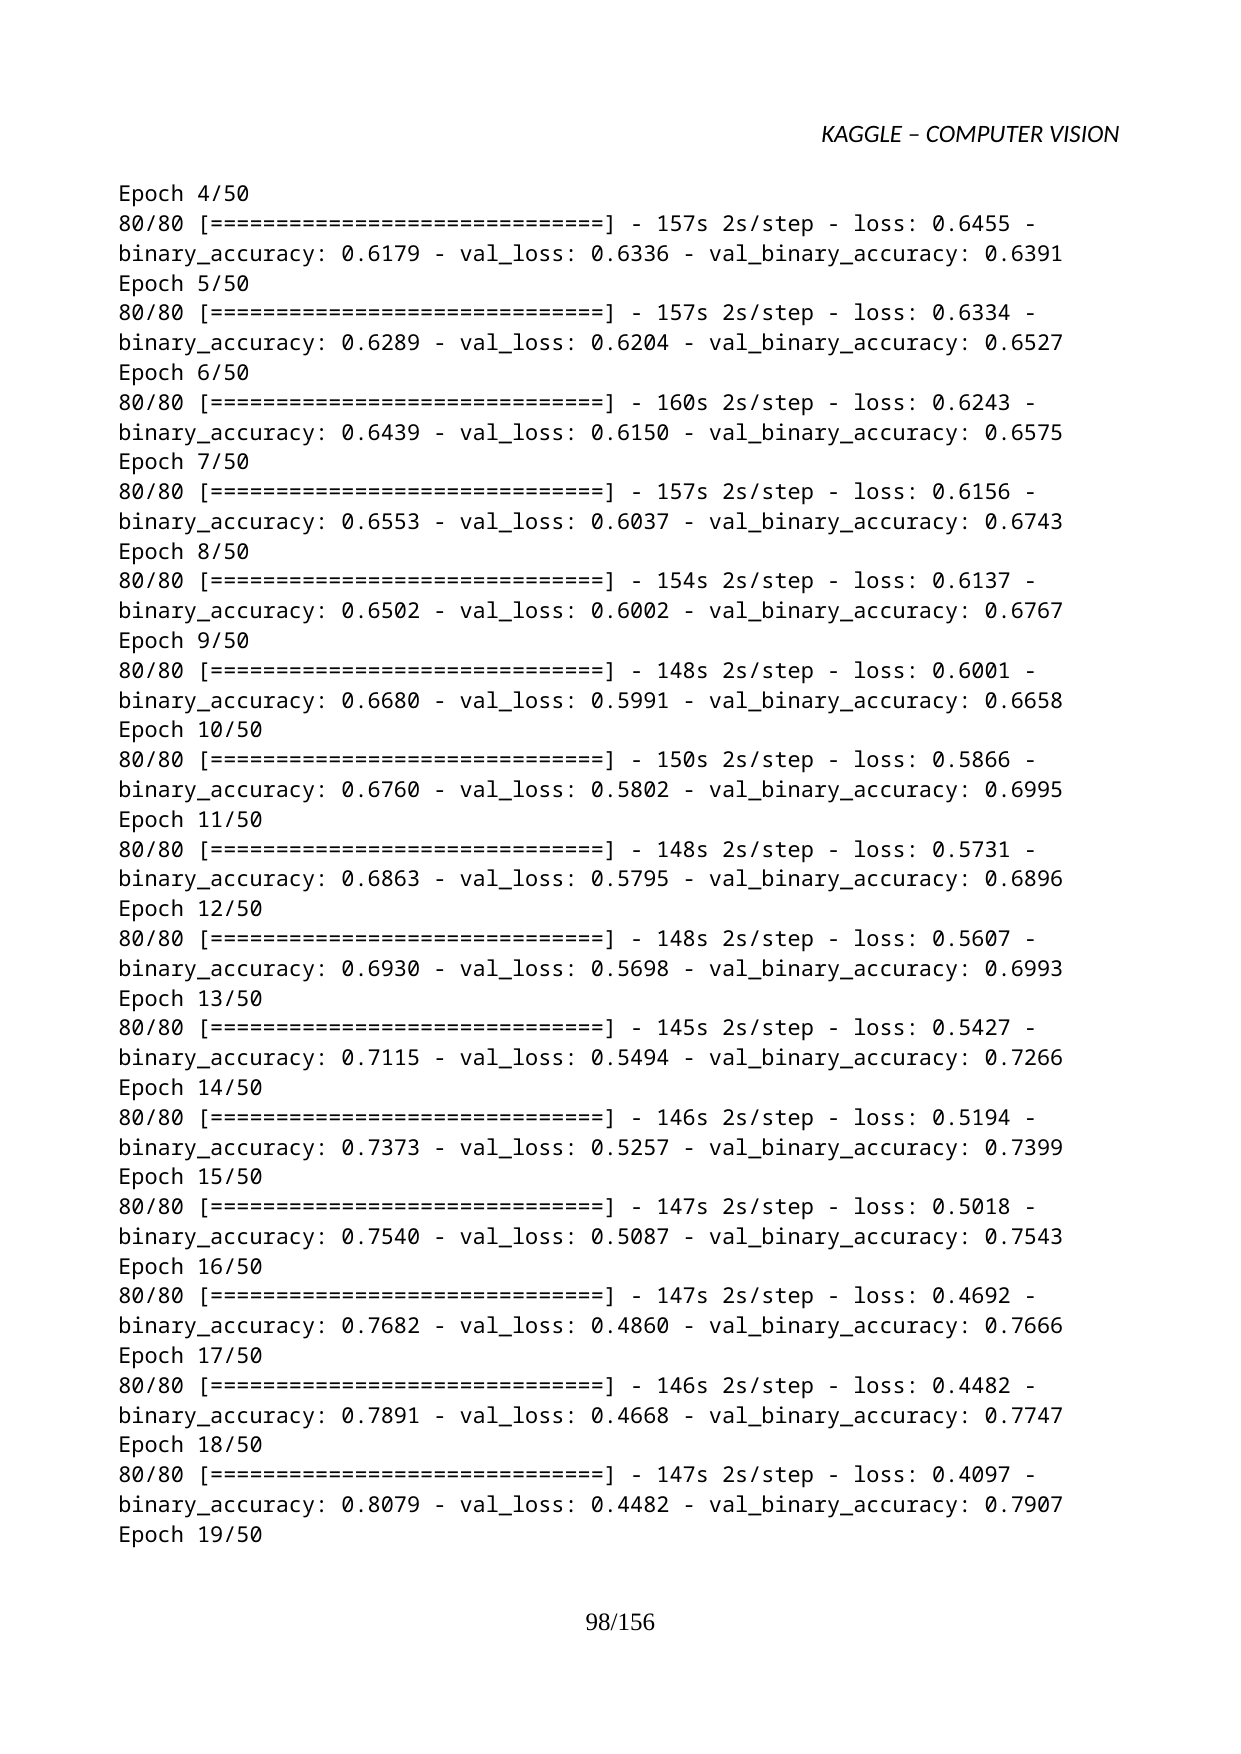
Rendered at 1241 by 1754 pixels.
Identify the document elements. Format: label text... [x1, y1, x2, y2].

text 80/80 [==============================] - 146s 2s/step - loss: 0.5194 - binary_accuracy: 0.7373 - val_loss: 0.5257 - val_binary_accuracy: 0.7399 [118, 1102, 1122, 1161]
text 80/80 [==============================] - 147s 2s/step - loss: 0.5018 - binary_accuracy: 0.7540 - val_loss: 0.5087 - val_binary_accuracy: 0.7543 [118, 1191, 1122, 1251]
text 80/80 [==============================] - 147s 2s/step - loss: 0.4097 - binary_accuracy: 0.8079 - val_loss: 0.4482 - val_binary_accuracy: 0.7907 [118, 1459, 1122, 1519]
text Epoch 10/50 [118, 714, 1122, 744]
text Epoch 8/50 [118, 536, 1122, 565]
text 80/80 [==============================] - 150s 2s/step - loss: 0.5866 - binary_accuracy: 0.6760 - val_loss: 0.5802 - val_binary_accuracy: 0.6995 [118, 744, 1122, 804]
text 80/80 [==============================] - 148s 2s/step - loss: 0.6001 - binary_accuracy: 0.6680 - val_loss: 0.5991 - val_binary_accuracy: 0.6658 [118, 655, 1122, 714]
text Epoch 13/50 [118, 982, 1122, 1012]
text 80/80 [==============================] - 157s 2s/step - loss: 0.6156 - binary_accuracy: 0.6553 - val_loss: 0.6037 - val_binary_accuracy: 0.6743 [118, 476, 1122, 536]
text Epoch 19/50 [118, 1519, 1122, 1548]
text Epoch 17/50 [118, 1340, 1122, 1370]
text 80/80 [==============================] - 147s 2s/step - loss: 0.4692 - binary_accuracy: 0.7682 - val_loss: 0.4860 - val_binary_accuracy: 0.7666 [118, 1280, 1122, 1340]
text 80/80 [==============================] - 154s 2s/step - loss: 0.6137 - binary_accuracy: 0.6502 - val_loss: 0.6002 - val_binary_accuracy: 0.6767 [118, 565, 1122, 625]
text Epoch 16/50 [118, 1251, 1122, 1280]
text 80/80 [==============================] - 160s 2s/step - loss: 0.6243 - binary_accuracy: 0.6439 - val_loss: 0.6150 - val_binary_accuracy: 0.6575 [118, 387, 1122, 446]
text 80/80 [==============================] - 146s 2s/step - loss: 0.4482 - binary_accuracy: 0.7891 - val_loss: 0.4668 - val_binary_accuracy: 0.7747 [118, 1370, 1122, 1429]
text Epoch 12/50 [118, 893, 1122, 923]
text Epoch 5/50 [118, 267, 1122, 297]
text Epoch 6/50 [118, 357, 1122, 387]
text Epoch 15/50 [118, 1161, 1122, 1191]
text Epoch 4/50 [118, 178, 1122, 208]
text 80/80 [==============================] - 145s 2s/step - loss: 0.5427 - binary_accuracy: 0.7115 - val_loss: 0.5494 - val_binary_accuracy: 0.7266 [118, 1012, 1122, 1072]
text Epoch 18/50 [118, 1429, 1122, 1459]
text 80/80 [==============================] - 148s 2s/step - loss: 0.5731 - binary_accuracy: 0.6863 - val_loss: 0.5795 - val_binary_accuracy: 0.6896 [118, 833, 1122, 893]
text Epoch 9/50 [118, 625, 1122, 655]
text 80/80 [==============================] - 157s 2s/step - loss: 0.6455 - binary_accuracy: 0.6179 - val_loss: 0.6336 - val_binary_accuracy: 0.6391 [118, 208, 1122, 267]
text Epoch 7/50 [118, 446, 1122, 476]
text 80/80 [==============================] - 148s 2s/step - loss: 0.5607 - binary_accuracy: 0.6930 - val_loss: 0.5698 - val_binary_accuracy: 0.6993 [118, 923, 1122, 982]
text 80/80 [==============================] - 157s 2s/step - loss: 0.6334 - binary_accuracy: 0.6289 - val_loss: 0.6204 - val_binary_accuracy: 0.6527 [118, 297, 1122, 357]
text Epoch 11/50 [118, 804, 1122, 833]
text Epoch 14/50 [118, 1072, 1122, 1102]
